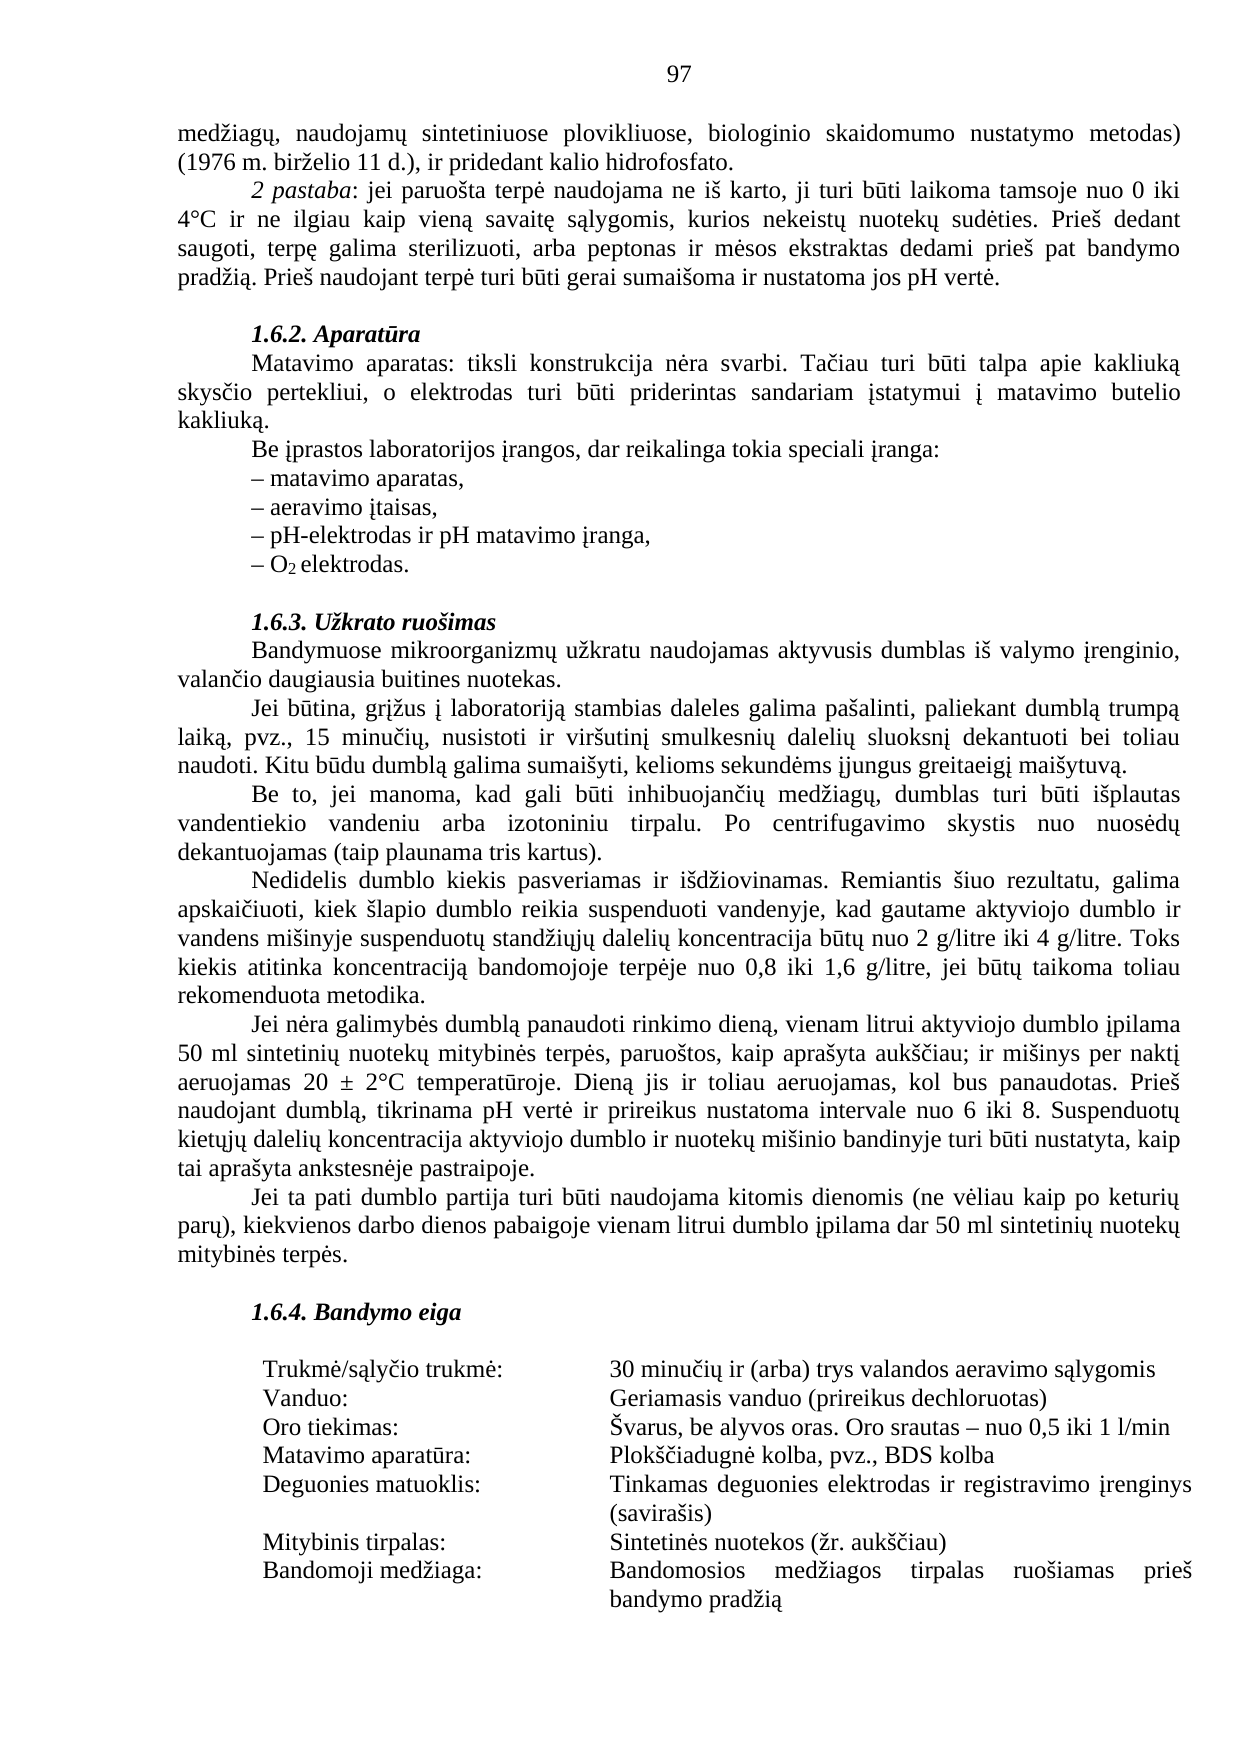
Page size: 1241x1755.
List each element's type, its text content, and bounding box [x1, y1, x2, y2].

text Matavimo aparatas: tiksli konstrukcija nėra svarbi. Tačiau turi būti talpa apie kakliuką skysčio pertekliui, o elektrodas turi būti priderintas sandariam įstatymui į matavimo butelio kakliuką. [177, 348, 1181, 434]
table_cell Bandomoji medžiaga: [177, 1556, 598, 1613]
text – matavimo aparatas, [177, 463, 1181, 492]
table_cell Švarus, be alyvos oras. Oro srautas – nuo 0,5 iki 1 l/min [598, 1412, 1204, 1441]
text 1.6.2. Aparatūra [177, 319, 1181, 348]
text – pH-elektrodas ir pH matavimo įranga, [177, 521, 1181, 549]
text medžiagų, naudojamų sintetiniuose plovikliuose, biologinio skaidomumo nustatymo metodas) (1976 m. birželio 11 d.), ir pridedant kalio hidrofosfato. [177, 118, 1181, 176]
table_cell Geriamasis vanduo (prireikus dechloruotas) [598, 1383, 1204, 1412]
text Nedidelis dumblo kiekis pasveriamas ir išdžiovinamas. Remiantis šiuo rezultatu, galima apskaičiuoti, kiek šlapio dumblo reikia suspenduoti vandenyje, kad gautame aktyviojo dumblo ir vandens mišinyje suspenduotų standžiųjų dalelių koncentracija būtų nuo 2 g/litre iki 4 g/litre. Toks kiekis atitinka koncentraciją bandomojoje terpėje nuo 0,8 iki 1,6 g/litre, jei būtų taikoma toliau rekomenduota metodika. [177, 866, 1181, 1009]
text 2 pastaba: jei paruošta terpė naudojama ne iš karto, ji turi būti laikoma tamsoje nuo 0 iki 4°C ir ne ilgiau kaip vieną savaitę sąlygomis, kurios nekeistų nuotekų sudėties. Prieš dedant saugoti, terpę galima sterilizuoti, arba peptonas ir mėsos ekstraktas dedami prieš pat bandymo pradžią. Prieš naudojant terpė turi būti gerai sumaišoma ir nustatoma jos pH vertė. [177, 176, 1181, 291]
text – aeravimo įtaisas, [177, 492, 1181, 521]
text Jei nėra galimybės dumblą panaudoti rinkimo dieną, vienam litrui aktyviojo dumblo įpilama 50 ml sintetinių nuotekų mitybinės terpės, paruoštos, kaip aprašyta aukščiau; ir mišinys per naktį aeruojamas 20 ± 2°C temperatūroje. Dieną jis ir toliau aeruojamas, kol bus panaudotas. Prieš naudojant dumblą, tikrinama pH vertė ir prireikus nustatoma intervale nuo 6 iki 8. Suspenduotų kietųjų dalelių koncentracija aktyviojo dumblo ir nuotekų mišinio bandinyje turi būti nustatyta, kaip tai aprašyta ankstesnėje pastraipoje. [177, 1009, 1181, 1182]
table_cell Tinkamas deguonies elektrodas ir registravimo įrenginys (savirašis) [598, 1469, 1204, 1527]
table_cell Oro tiekimas: [177, 1412, 598, 1441]
text Be įprastos laboratorijos įrangos, dar reikalinga tokia speciali įranga: [177, 434, 1181, 463]
table_cell Sintetinės nuotekos (žr. aukščiau) [598, 1527, 1204, 1556]
table_cell Bandomosios medžiagos tirpalas ruošiamas prieš bandymo pradžią [598, 1556, 1204, 1613]
text Be to, jei manoma, kad gali būti inhibuojančių medžiagų, dumblas turi būti išplautas vandentiekio vandeniu arba izotoniniu tirpalu. Po centrifugavimo skystis nuo nuosėdų dekantuojamas (taip plaunama tris kartus). [177, 779, 1181, 866]
table_cell Vanduo: [177, 1383, 598, 1412]
table_cell Deguonies matuoklis: [177, 1469, 598, 1527]
table_cell Plokščiadugnė kolba, pvz., BDS kolba [598, 1441, 1204, 1469]
table_header Trukmė/sąlyčio trukmė: [177, 1354, 598, 1383]
text Jei būtina, grįžus į laboratoriją stambias daleles galima pašalinti, paliekant dumblą trumpą laiką, pvz., 15 minučių, nusistoti ir viršutinį smulkesnių dalelių sluoksnį dekantuoti bei toliau naudoti. Kitu būdu dumblą galima sumaišyti, kelioms sekundėms įjungus greitaeigį maišytuvą. [177, 693, 1181, 779]
text Bandymuose mikroorganizmų užkratu naudojamas aktyvusis dumblas iš valymo įrenginio, valančio daugiausia buitines nuotekas. [177, 636, 1181, 693]
text 1.6.4. Bandymo eiga [177, 1297, 1181, 1326]
table_header 30 minučių ir (arba) trys valandos aeravimo sąlygomis [598, 1354, 1204, 1383]
text Jei ta pati dumblo partija turi būti naudojama kitomis dienomis (ne vėliau kaip po keturių parų), kiekvienos darbo dienos pabaigoje vienam litrui dumblo įpilama dar 50 ml sintetinių nuotekų mitybinės terpės. [177, 1182, 1181, 1268]
table_cell Matavimo aparatūra: [177, 1441, 598, 1469]
table_cell Mitybinis tirpalas: [177, 1527, 598, 1556]
text 1.6.3. Užkrato ruošimas [177, 607, 1181, 636]
text – O2 elektrodas. [177, 549, 1181, 578]
